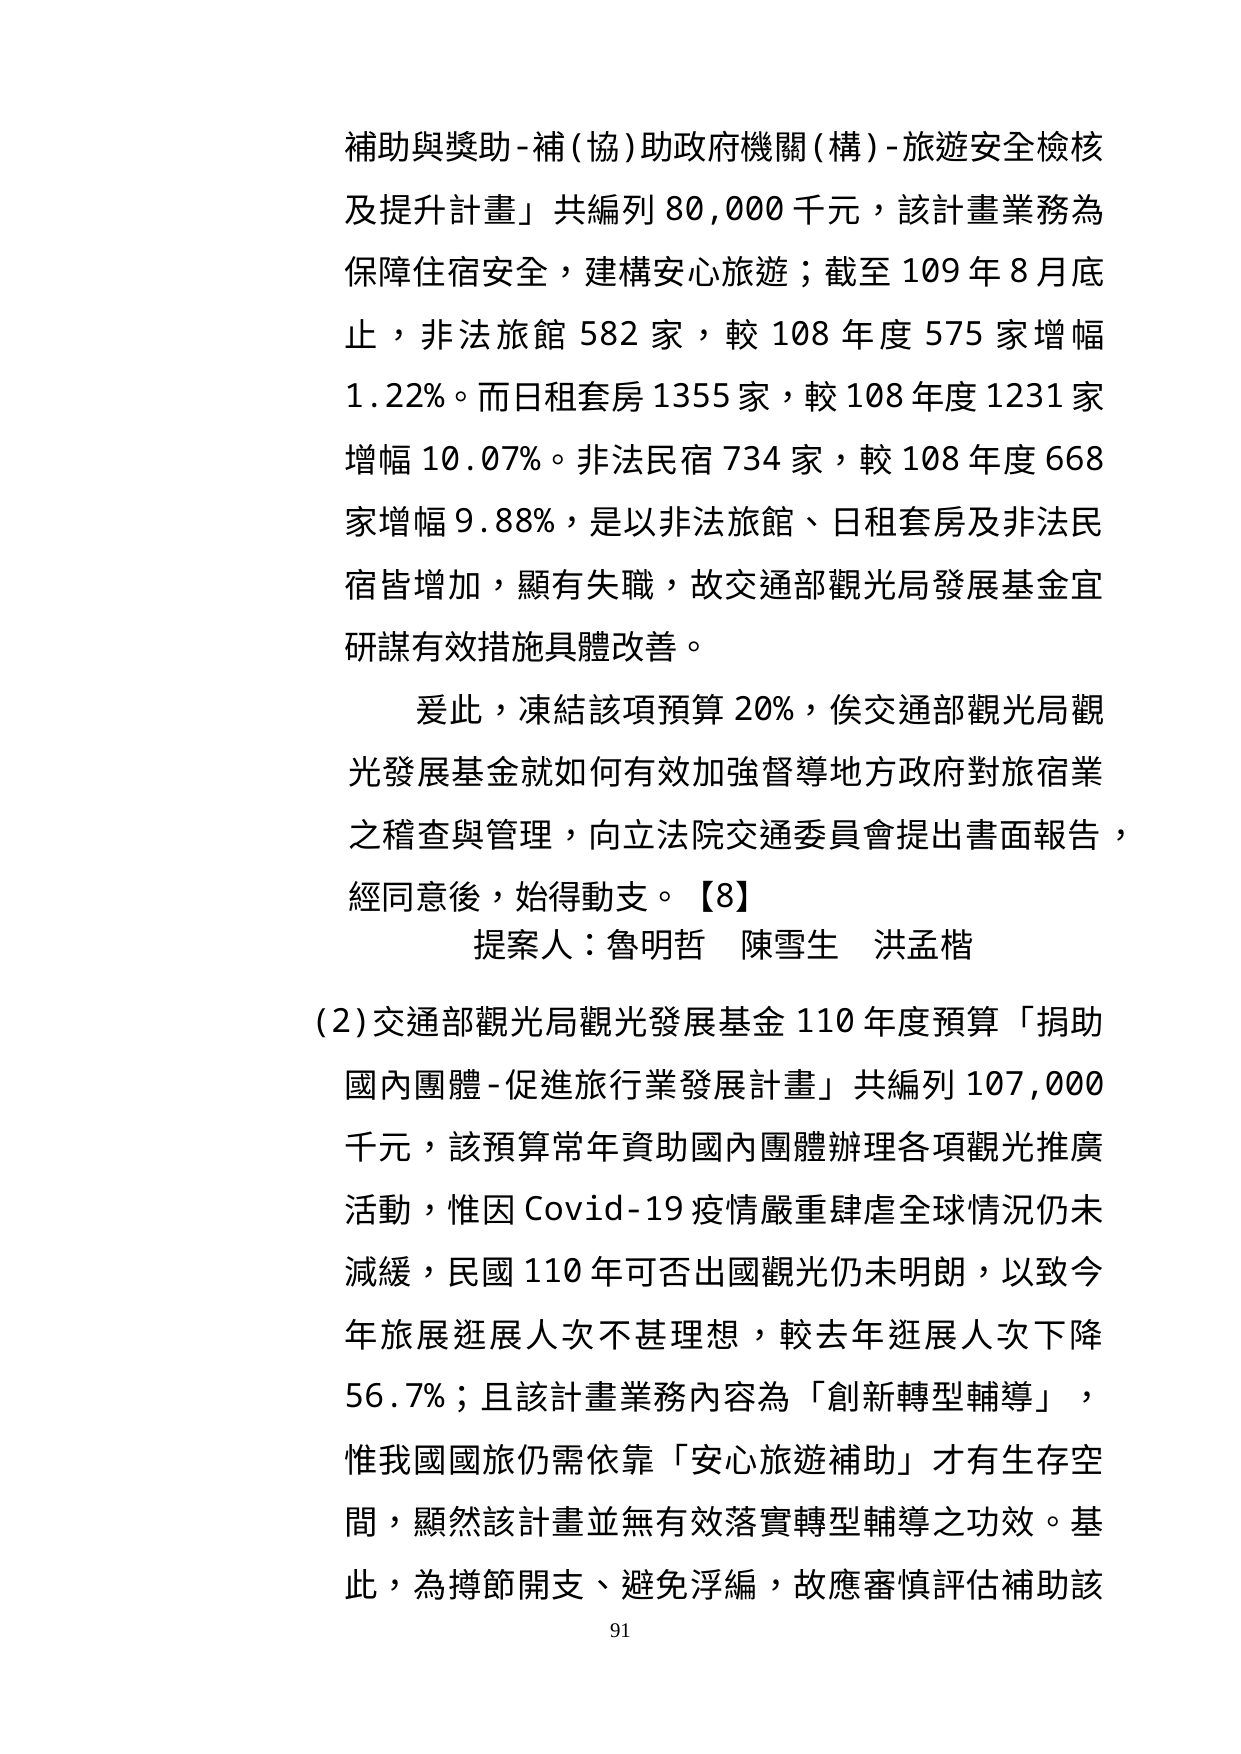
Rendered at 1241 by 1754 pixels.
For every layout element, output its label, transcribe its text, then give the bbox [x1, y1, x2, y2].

text 提案人：魯明哲 陳雪生 洪孟楷 [473, 916, 1117, 968]
text 補助與獎助-補(協)助政府機關(構)-旅遊安全檢核及提升計畫」共編列80,000千元，該計畫業務為保障住宿安全，建構安心旅遊；截至109年8月底止，非法旅館582家，較108年度575家增幅1.22%。而日租套房1355家，較108年度1231家增幅10.07%。非法民宿734家，較108年度668家增幅9.88%，是以非法旅館、日租套房及非法民宿皆增加，顯有失職，故交通部觀光局發展基金宜研謀有效措施具體改善。 [311, 103, 1104, 666]
text 爰此，凍結該項預算20%，俟交通部觀光局觀光發展基金就如何有效加強督導地方政府對旅宿業之稽查與管理，向立法院交通委員會提出書面報告，經同意後，始得動支。【8】 [348, 666, 1104, 916]
text (2)交通部觀光局觀光發展基金110年度預算「捐助國內團體-促進旅行業發展計畫」共編列107,000千元，該預算常年資助國內團體辦理各項觀光推廣活動，惟因Covid-19疫情嚴重肆虐全球情況仍未減緩，民國110年可否出國觀光仍未明朗，以致今年旅展逛展人次不甚理想，較去年逛展人次下降56.7%；且該計畫業務內容為「創新轉型輔導」，惟我國國旅仍需依靠「安心旅遊補助」才有生存空間，顯然該計畫並無有效落實轉型輔導之功效。基此，為撙節開支、避免浮編，故應審慎評估補助該 [311, 978, 1104, 1603]
